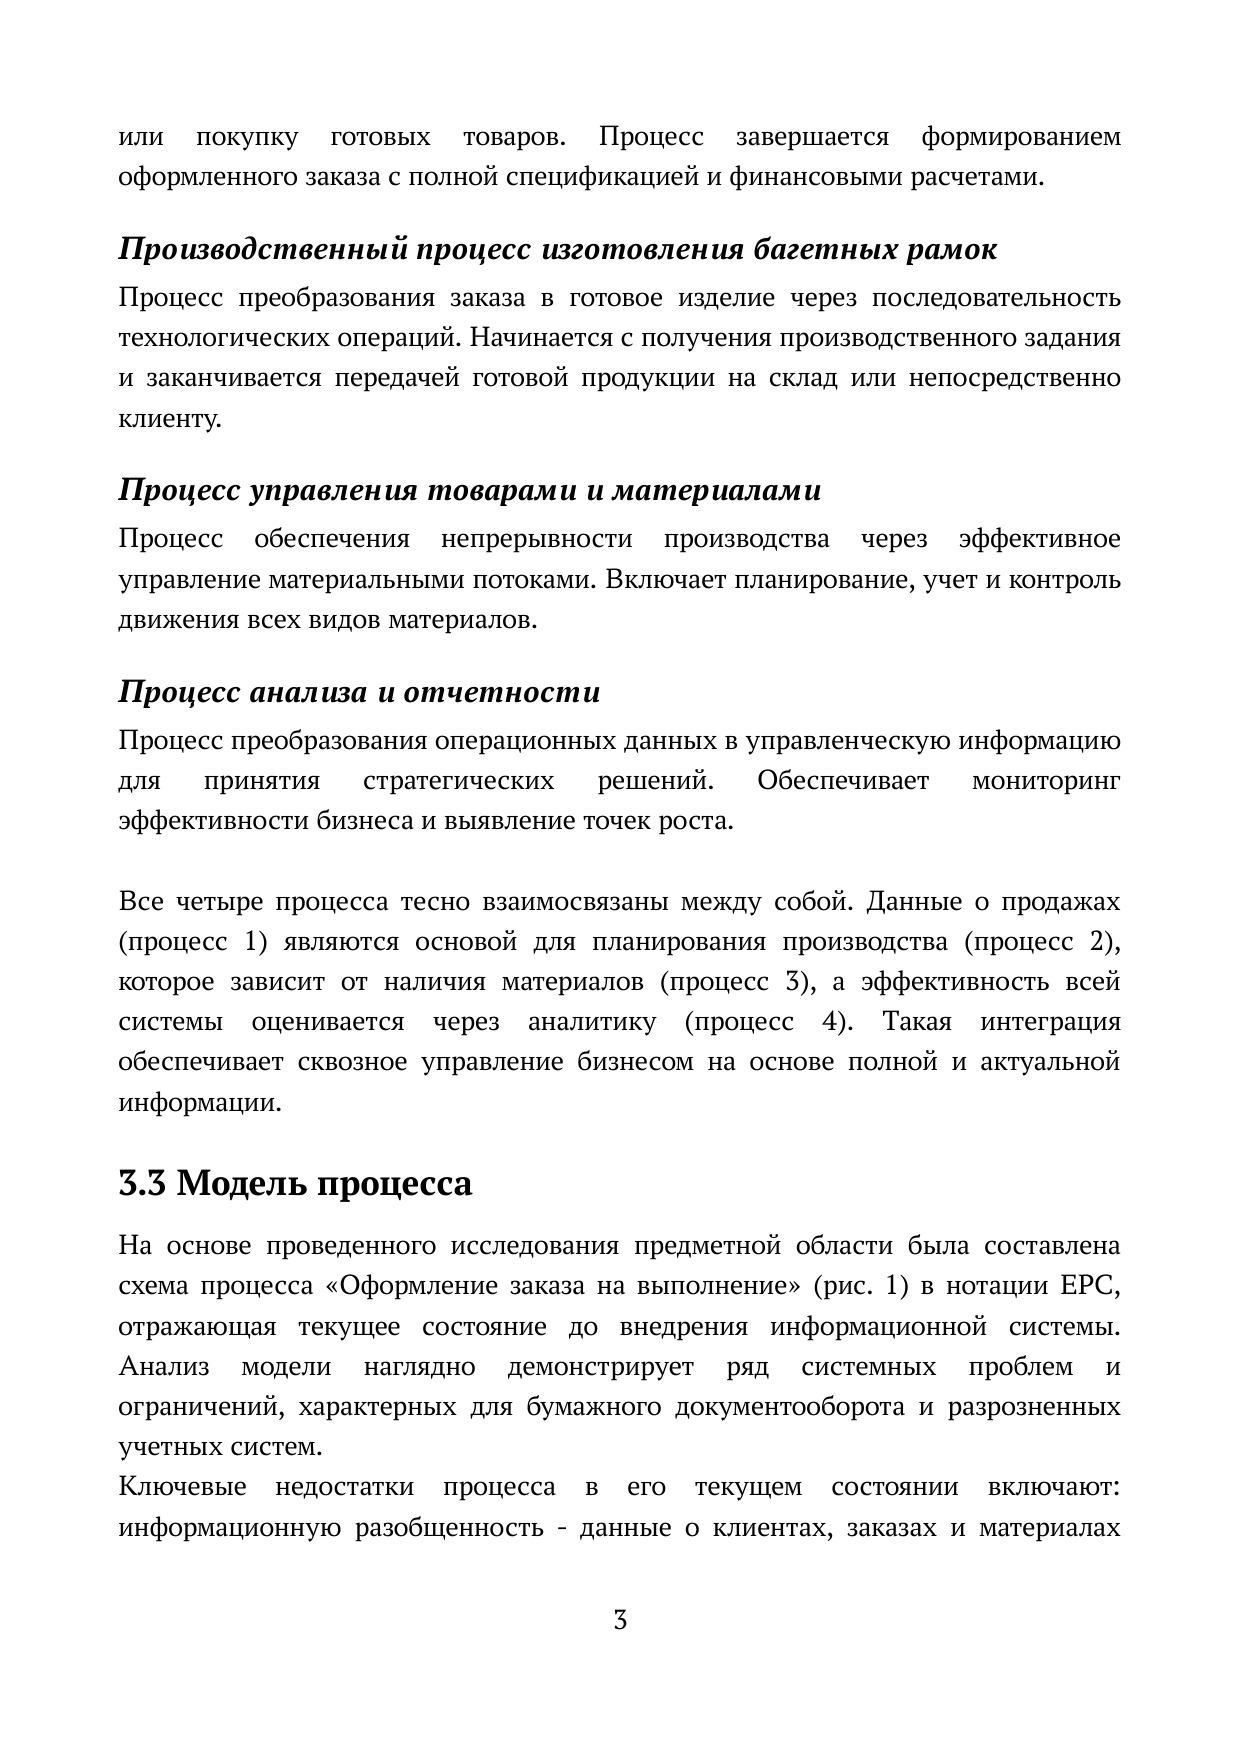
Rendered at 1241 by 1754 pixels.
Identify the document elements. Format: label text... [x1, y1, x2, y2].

subtitle Процесс управления товарами и материалами [118, 469, 1122, 508]
text Процесс преобразования заказа в готовое изделие через последовательность технологических операций. Начинается с получения производственного задания и заканчивается передачей готовой продукции на склад или непосредственно клиенту. [118, 279, 1122, 433]
text Ключевые недостатки процесса в его текущем состоянии включают: информационную разобщенность - данные о клиентах, заказах и материалах [118, 1468, 1122, 1542]
text На основе проведенного исследования предметной области была составлена схема процесса «Оформление заказа на выполнение» (рис. 1) в нотации EPC, отражающая текущее состояние до внедрения информационной системы. Анализ модели наглядно демонстрирует ряд системных проблем и ограничений, характерных для бумажного документооборота и разрозненных учетных систем. [118, 1227, 1122, 1462]
text Процесс преобразования операционных данных в управленческую информацию для принятия стратегических решений. Обеспечивает мониторинг эффективности бизнеса и выявление точек роста. [118, 722, 1122, 836]
text или покупку готовых товаров. Процесс завершается формированием оформленного заказа с полной спецификацией и финансовыми расчетами. [118, 118, 1122, 192]
text Все четыре процесса тесно взаимосвязаны между собой. Данные о продажах (процесс 1) являются основой для планирования производства (процесс 2), которое зависит от наличия материалов (процесс 3), а эффективность всей системы оценивается через аналитику (процесс 4). Такая интеграция обеспечивает сквозное управление бизнесом на основе полной и актуальной информации. [118, 883, 1122, 1117]
subtitle Процесс анализа и отчетности [118, 671, 1122, 709]
subtitle Производственный процесс изготовления багетных рамок [118, 228, 1122, 267]
subtitle 3.3 Модель процесса [118, 1159, 1122, 1203]
text Процесс обеспечения непрерывности производства через эффективное управление материальными потоками. Включает планирование, учет и контроль движения всех видов материалов. [118, 521, 1122, 634]
